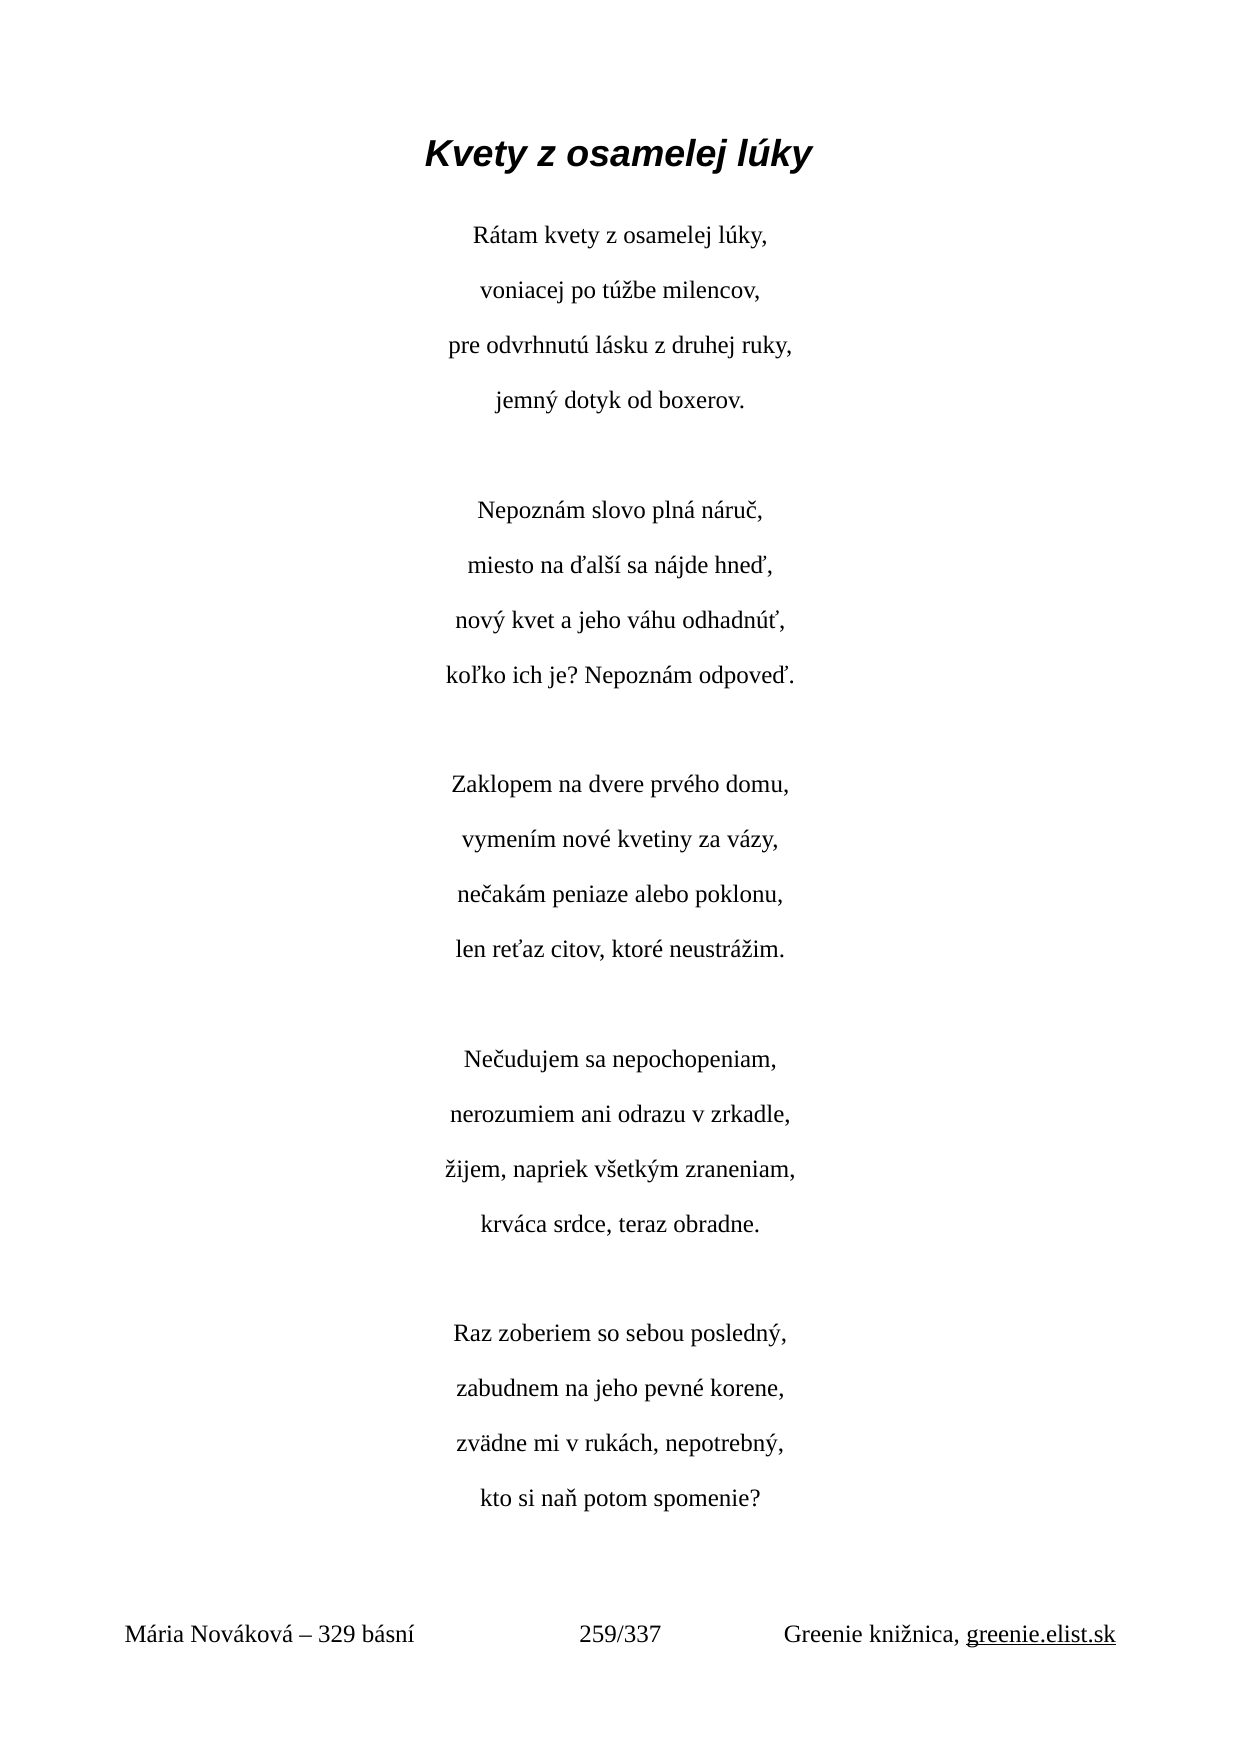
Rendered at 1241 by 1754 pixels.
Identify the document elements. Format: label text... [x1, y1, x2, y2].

text zabudnem na jeho pevné korene, [106, 1373, 1134, 1402]
text jemný dotyk od boxerov. [106, 385, 1134, 414]
text žijem, napriek všetkým zraneniam, [106, 1154, 1134, 1182]
text pre odvrhnutú lásku z druhej ruky, [106, 330, 1134, 359]
text Nepoznám slovo plná náruč, [106, 495, 1134, 524]
text krváca srdce, teraz obradne. [106, 1209, 1134, 1237]
text nerozumiem ani odrazu v zrkadle, [106, 1099, 1134, 1128]
text len reťaz citov, ktoré neustrážim. [106, 934, 1134, 963]
text Rátam kvety z osamelej lúky, [106, 221, 1134, 249]
text nový kvet a jeho váhu odhadnúť, [106, 605, 1134, 633]
text miesto na ďalší sa nájde hneď, [106, 550, 1134, 579]
text kto si naň potom spomenie? [106, 1483, 1134, 1512]
text Zaklopem na dvere prvého domu, [106, 769, 1134, 798]
text zvädne mi v rukách, nepotrebný, [106, 1428, 1134, 1457]
subtitle Kvety z osamelej lúky [106, 131, 1134, 174]
text Raz zoberiem so sebou posledný, [106, 1318, 1134, 1347]
text Nečudujem sa nepochopeniam, [106, 1044, 1134, 1073]
text koľko ich je? Nepoznám odpoveď. [106, 660, 1134, 688]
text nečakám peniaze alebo poklonu, [106, 879, 1134, 908]
text vymením nové kvetiny za vázy, [106, 824, 1134, 853]
text voniacej po túžbe milencov, [106, 275, 1134, 304]
